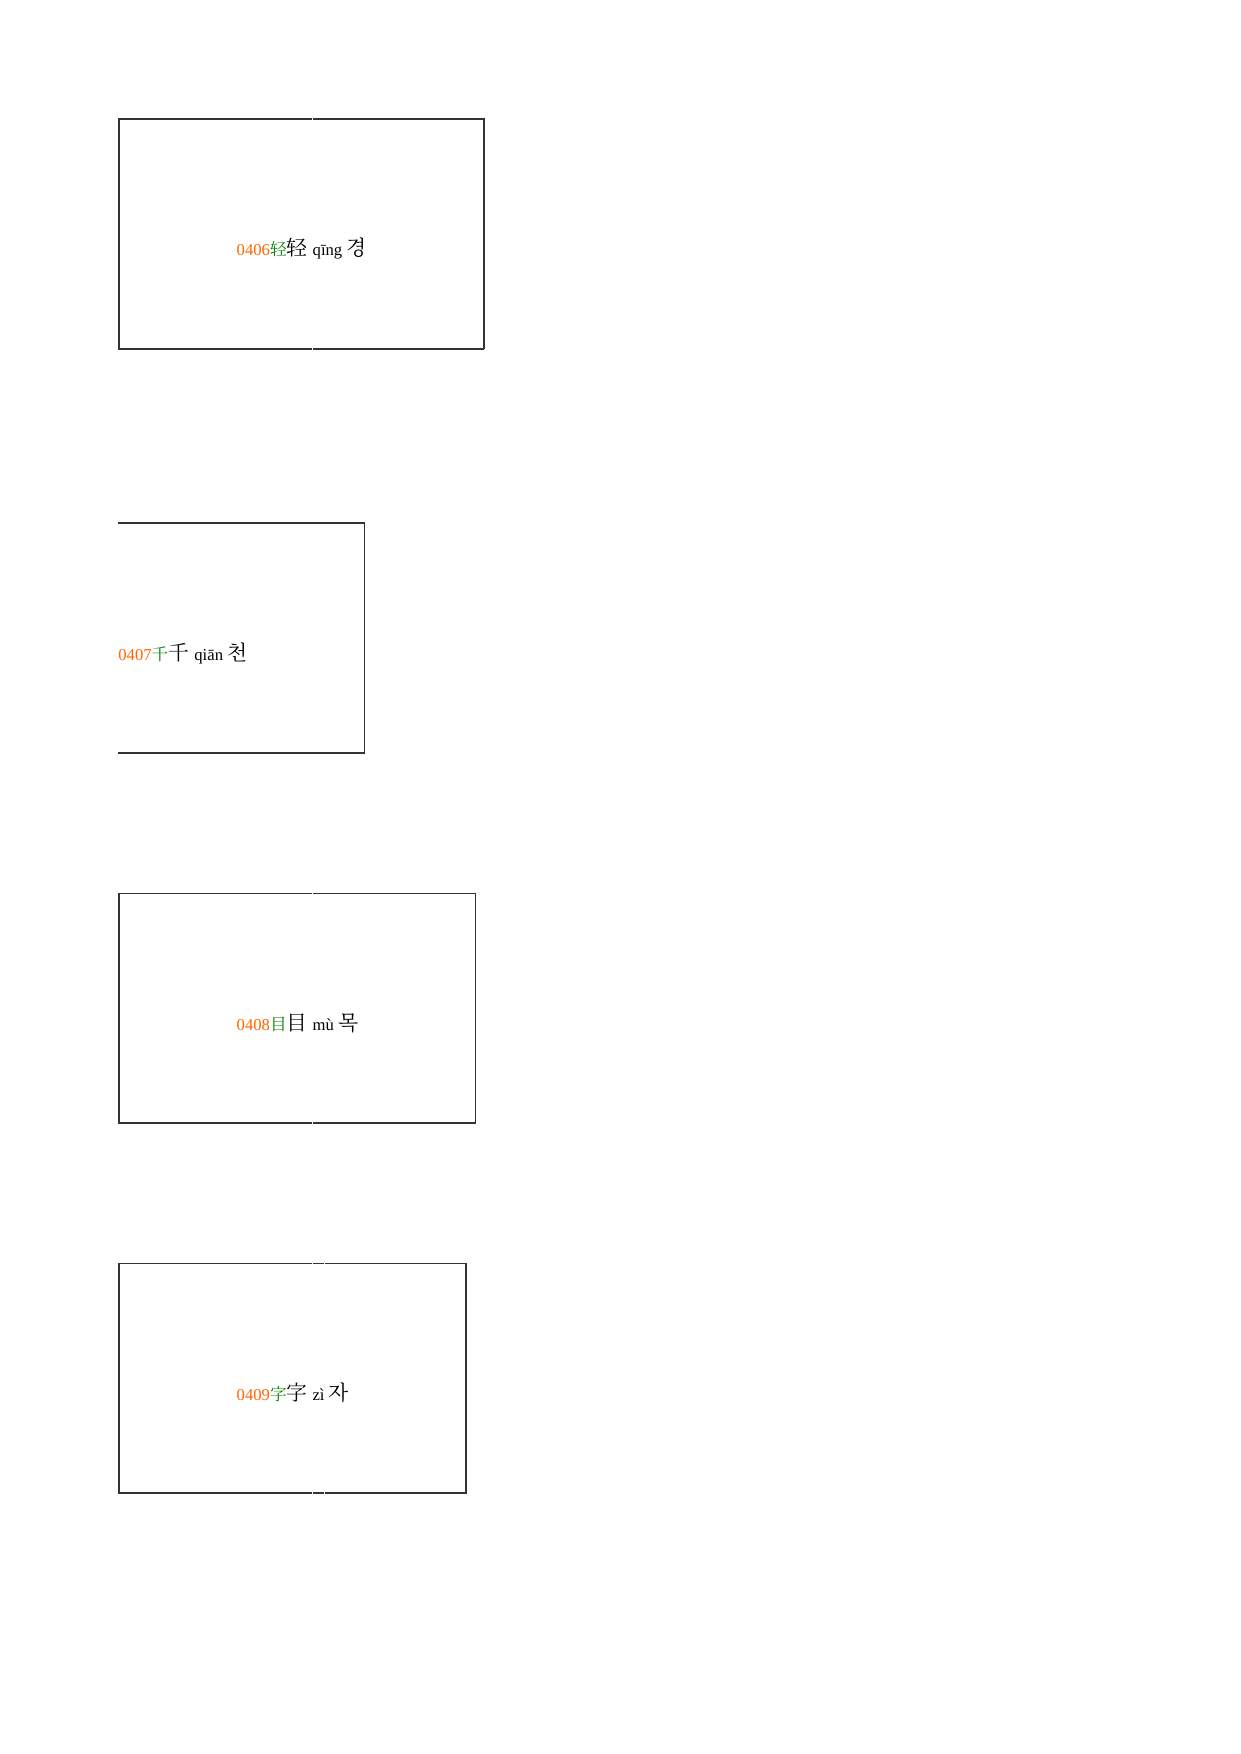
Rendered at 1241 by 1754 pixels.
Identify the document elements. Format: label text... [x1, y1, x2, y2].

text [476, 892, 1122, 1124]
text [365, 522, 1122, 754]
text 0406轻轻 qīng 경 [120, 119, 483, 349]
text 0407千千 qiān 천 [118, 524, 364, 752]
text 0408目目 mù 목 [120, 894, 475, 1123]
text [467, 1262, 1122, 1494]
text 0409字字 zì 자 [120, 1264, 465, 1493]
text [485, 118, 1122, 349]
